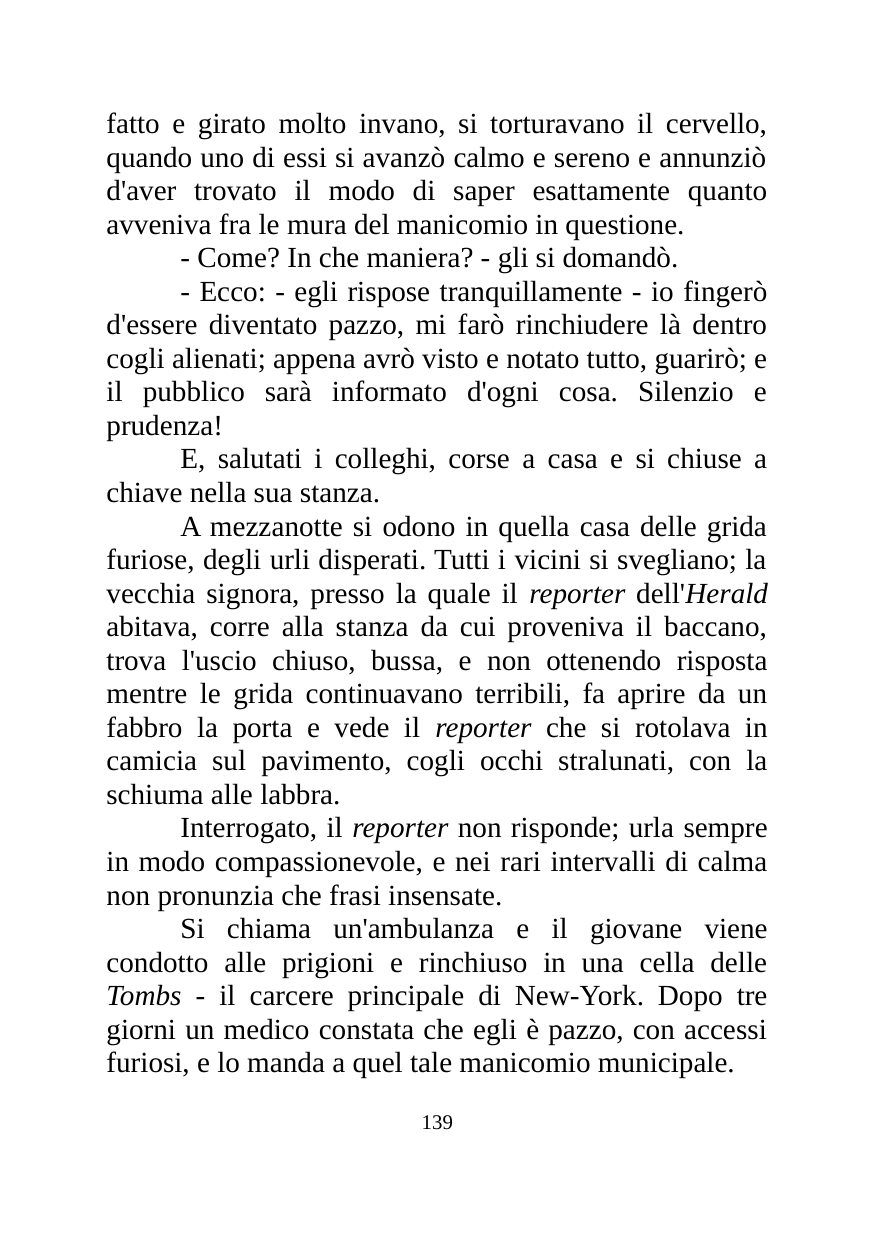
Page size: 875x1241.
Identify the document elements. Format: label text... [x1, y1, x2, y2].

text - Ecco: - egli rispose tranquillamente - io fingerò d'essere diventato pazzo, mi farò rinchiudere là dentro cogli alienati; appena avrò visto e notato tutto, guarirò; e il pubblico sarà informato d'ogni cosa. Silenzio e prudenza! [106, 274, 768, 442]
text Interrogato, il reporter non risponde; urla sempre in modo compassionevole, e nei rari intervalli di calma non pronunzia che frasi insensate. [106, 811, 768, 911]
text fatto e girato molto invano, si torturavano il cervello, quando uno di essi si avanzò calmo e sereno e annunziò d'aver trovato il modo di saper esattamente quanto avveniva fra le mura del manicomio in questione. [106, 106, 768, 240]
text - Come? In che maniera? - gli si domandò. [106, 240, 768, 274]
text Si chiama un'ambulanza e il giovane viene condotto alle prigioni e rinchiuso in una cella delle Tombs - il carcere principale di New-York. Dopo tre giorni un medico constata che egli è pazzo, con accessi furiosi, e lo manda a quel tale manicomio municipale. [106, 911, 768, 1079]
text A mezzanotte si odono in quella casa delle grida furiose, degli urli disperati. Tutti i vicini si svegliano; la vecchia signora, presso la quale il reporter dell'Herald abitava, corre alla stanza da cui proveniva il baccano, trova l'uscio chiuso, bussa, e non ottenendo risposta mentre le grida continuavano terribili, fa aprire da un fabbro la porta e vede il reporter che si rotolava in camicia sul pavimento, cogli occhi stralunati, con la schiuma alle labbra. [106, 509, 768, 811]
text E, salutati i colleghi, corse a casa e si chiuse a chiave nella sua stanza. [106, 442, 768, 509]
